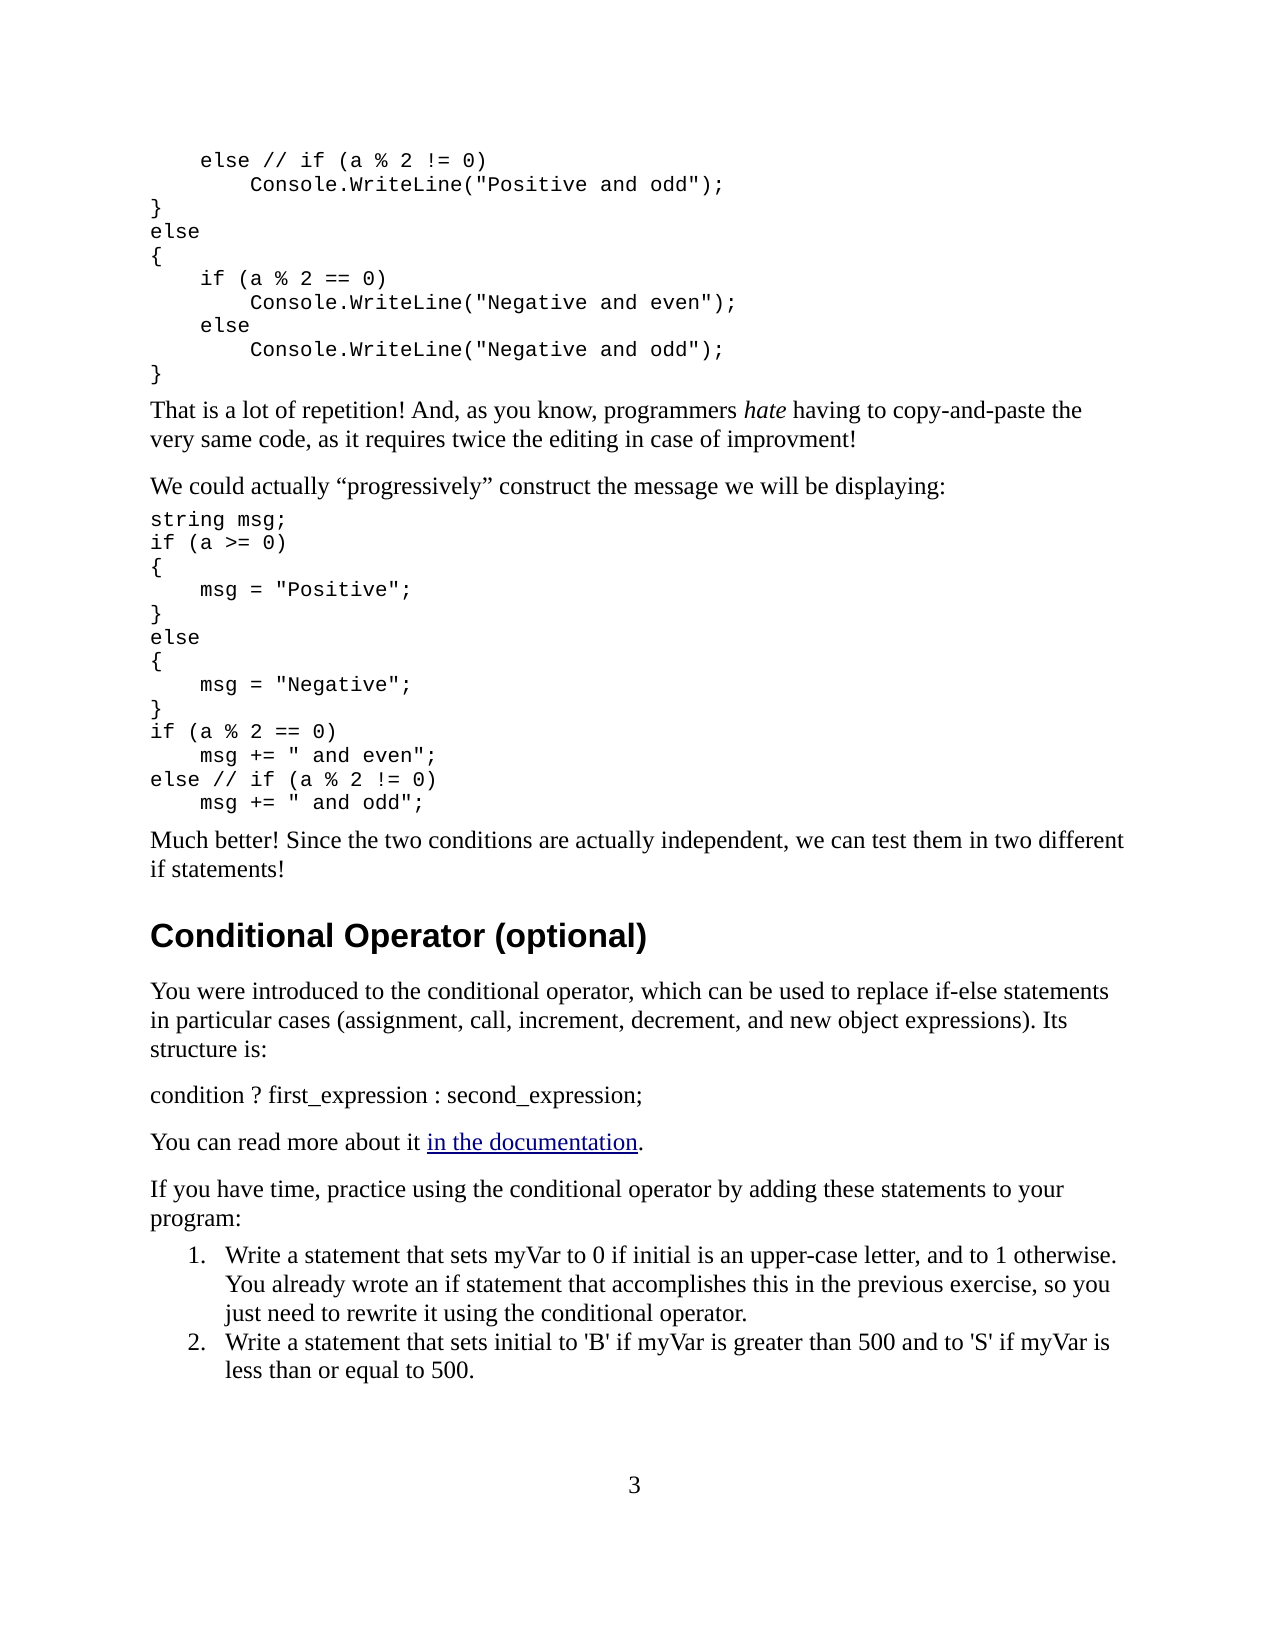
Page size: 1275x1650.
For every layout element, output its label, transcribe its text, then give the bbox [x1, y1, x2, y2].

text } [150, 197, 1125, 221]
text msg = "Positive"; [150, 579, 1125, 603]
text msg += " and odd"; [150, 792, 1125, 816]
text else [150, 221, 1125, 244]
text msg += " and even"; [150, 745, 1125, 769]
text { [150, 556, 1125, 579]
text msg = "Negative"; [150, 674, 1125, 698]
text Console.WriteLine("Negative and even"); [150, 292, 1125, 316]
text else [150, 316, 1125, 339]
text else // if (a % 2 != 0) [150, 150, 1125, 174]
text } [150, 603, 1125, 627]
text That is a lot of repetition! And, as you know, programmers hate having to copy-and-paste the very same code, as it requires twice the editing in case of improvment! [150, 395, 1125, 453]
text } [150, 363, 1125, 386]
text Console.WriteLine("Negative and odd"); [150, 339, 1125, 363]
text if (a % 2 == 0) [150, 721, 1125, 745]
list Write a statement that sets initial to 'B' if myVar is greater than 500 and to 'S' if myVar is less than or equal to 500. [187, 1327, 1125, 1384]
text We could actually “progressively” construct the message we will be displaying: [150, 471, 1125, 499]
text if (a >= 0) [150, 532, 1125, 556]
text You were introduced to the conditional operator, which can be used to replace if-else statements in particular cases (assignment, call, increment, decrement, and new object expressions). Its structure is: [150, 976, 1125, 1063]
text Console.WriteLine("Positive and odd"); [150, 174, 1125, 197]
text Much better! Since the two conditions are actually independent, we can test them in two different if statements! [150, 825, 1125, 882]
list Write a statement that sets myVar to 0 if initial is an upper-case letter, and to 1 otherwise. You already wrote an if statement that accomplishes this in the previous exercise, so you just need to rewrite it using the conditional operator. [187, 1240, 1125, 1327]
text If you have time, practice using the conditional operator by adding these statements to your program: [150, 1174, 1125, 1231]
text if (a % 2 == 0) [150, 268, 1125, 292]
subtitle Conditional Operator (optional) [150, 916, 1125, 955]
text } [150, 698, 1125, 721]
text { [150, 244, 1125, 268]
text condition ? first_expression : second_expression; [150, 1081, 1125, 1109]
text { [150, 650, 1125, 674]
text string msg; [150, 508, 1125, 532]
text You can read more about it in the documentation. [150, 1127, 1125, 1156]
text else // if (a % 2 != 0) [150, 769, 1125, 792]
text else [150, 627, 1125, 650]
